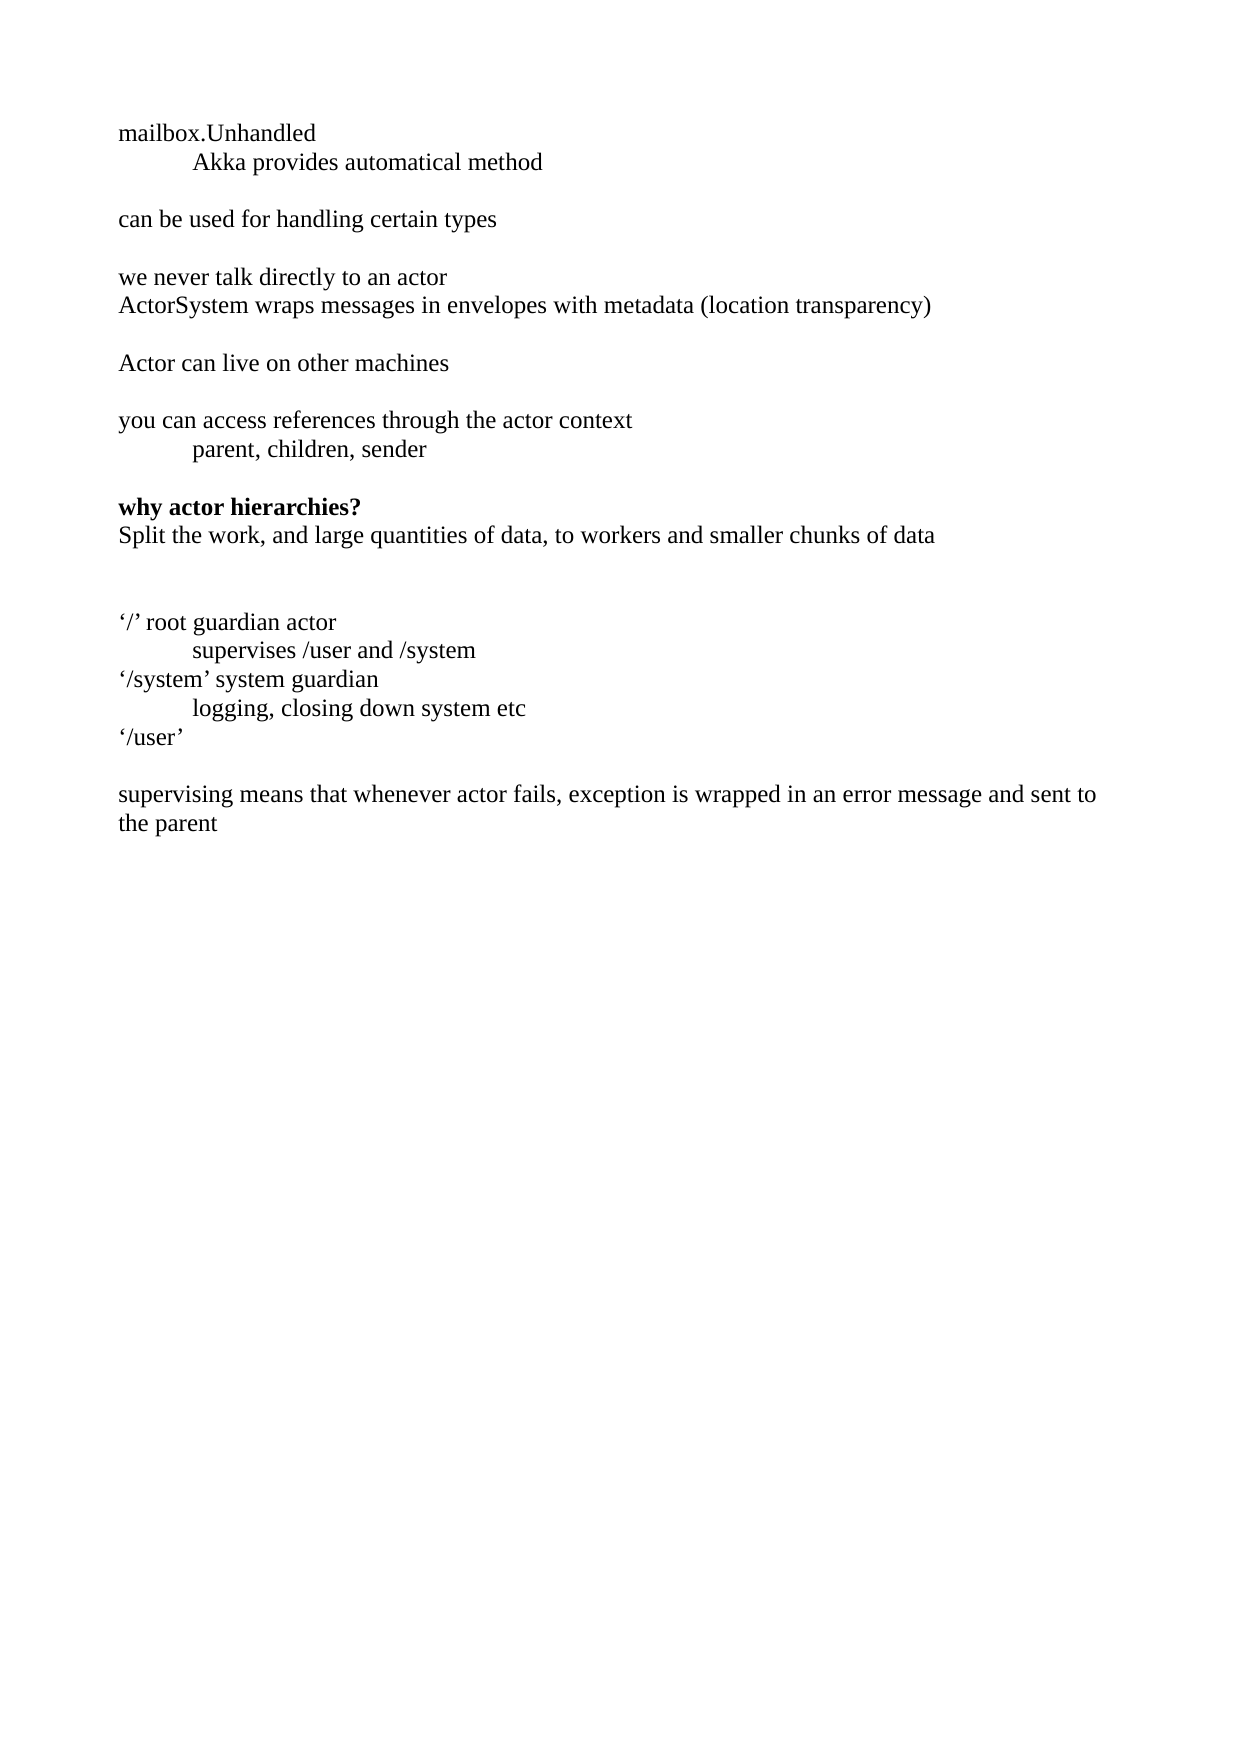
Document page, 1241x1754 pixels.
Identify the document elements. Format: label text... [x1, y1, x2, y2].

text Split the work, and large quantities of data, to workers and smaller chunks of data [118, 521, 1122, 549]
text ‘/user’ [118, 722, 1122, 751]
text Akka provides automatical method [118, 147, 1122, 176]
text we never talk directly to an actor [118, 262, 1122, 291]
text mailbox.Unhandled [118, 118, 1122, 147]
text parent, children, sender [118, 434, 1122, 463]
text logging, closing down system etc [118, 693, 1122, 722]
text ActorSystem wraps messages in envelopes with metadata (location transparency) [118, 291, 1122, 319]
text supervises /user and /system [118, 636, 1122, 664]
text can be used for handling certain types [118, 204, 1122, 233]
text ‘/’ root guardian actor [118, 607, 1122, 636]
text supervising means that whenever actor fails, exception is wrapped in an error message and sent to the parent [118, 779, 1122, 837]
text ‘/system’ system guardian [118, 664, 1122, 693]
text why actor hierarchies? [118, 492, 1122, 521]
text Actor can live on other machines [118, 348, 1122, 377]
text you can access references through the actor context [118, 406, 1122, 434]
